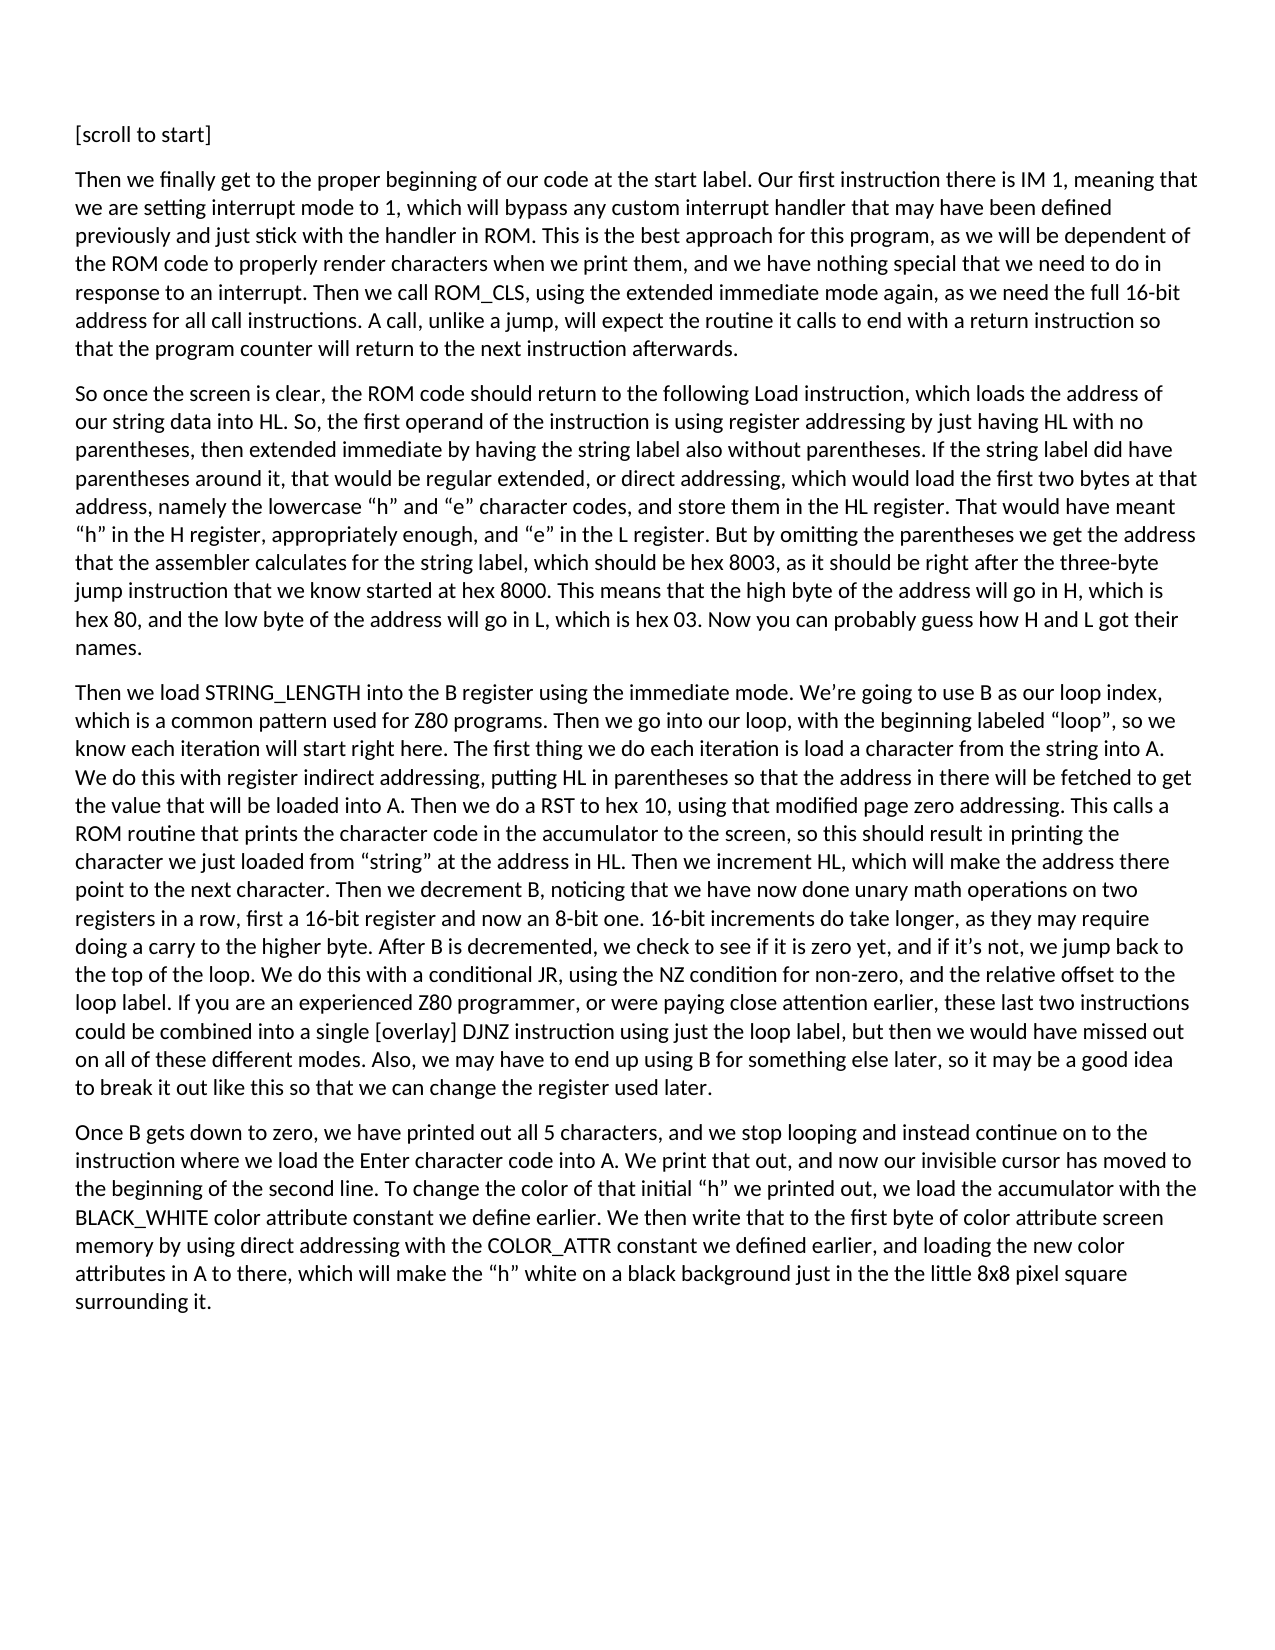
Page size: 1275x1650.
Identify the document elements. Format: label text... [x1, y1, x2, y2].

text So once the screen is clear, the ROM code should return to the following Load instruction, which loads the address of our string data into HL. So, the first operand of the instruction is using register addressing by just having HL with no parentheses, then extended immediate by having the string label also without parentheses. If the string label did have parentheses around it, that would be regular extended, or direct addressing, which would load the first two bytes at that address, namely the lowercase “h” and “e” character codes, and store them in the HL register. That would have meant “h” in the H register, appropriately enough, and “e” in the L register. But by omitting the parentheses we get the address that the assembler calculates for the string label, which should be hex 8003, as it should be right after the three-byte jump instruction that we know started at hex 8000. This means that the high byte of the address will go in H, which is hex 80, and the low byte of the address will go in L, which is hex 03. Now you can probably guess how H and L got their names. [75, 379, 1200, 661]
text Once B gets down to zero, we have printed out all 5 characters, and we stop looping and instead continue on to the instruction where we load the Enter character code into A. We print that out, and now our invisible cursor has moved to the beginning of the second line. To change the color of that initial “h” we printed out, we load the accumulator with the BLACK_WHITE color attribute constant we define earlier. We then write that to the first byte of color attribute screen memory by using direct addressing with the COLOR_ATTR constant we defined earlier, and loading the new color attributes in A to there, which will make the “h” white on a black background just in the the little 8x8 pixel square surrounding it. [75, 1118, 1200, 1316]
text Then we load STRING_LENGTH into the B register using the immediate mode. We’re going to use B as our loop index, which is a common pattern used for Z80 programs. Then we go into our loop, with the beginning labeled “loop”, so we know each iteration will start right here. The first thing we do each iteration is load a character from the string into A. We do this with register indirect addressing, putting HL in parentheses so that the address in there will be fetched to get the value that will be loaded into A. Then we do a RST to hex 10, using that modified page zero addressing. This calls a ROM routine that prints the character code in the accumulator to the screen, so this should result in printing the character we just loaded from “string” at the address in HL. Then we increment HL, which will make the address there point to the next character. Then we decrement B, noticing that we have now done unary math operations on two registers in a row, first a 16-bit register and now an 8-bit one. 16-bit increments do take longer, as they may require doing a carry to the higher byte. After B is decremented, we check to see if it is zero yet, and if it’s not, we jump back to the top of the loop. We do this with a conditional JR, using the NZ condition for non-zero, and the relative offset to the loop label. If you are an experienced Z80 programmer, or were paying close attention earlier, these last two instructions could be combined into a single [overlay] DJNZ instruction using just the loop label, but then we would have missed out on all of these different modes. Also, we may have to end up using B for something else later, so it may be a good idea to break it out like this so that we can change the register used later. [75, 678, 1200, 1101]
text Then we finally get to the proper beginning of our code at the start label. Our first instruction there is IM 1, meaning that we are setting interrupt mode to 1, which will bypass any custom interrupt handler that may have been defined previously and just stick with the handler in ROM. This is the best approach for this program, as we will be dependent of the ROM code to properly render characters when we print them, and we have nothing special that we need to do in response to an interrupt. Then we call ROM_CLS, using the extended immediate mode again, as we need the full 16-bit address for all call instructions. A call, unlike a jump, will expect the routine it calls to end with a return instruction so that the program counter will return to the next instruction afterwards. [75, 165, 1200, 362]
text [scroll to start] [75, 120, 1200, 148]
